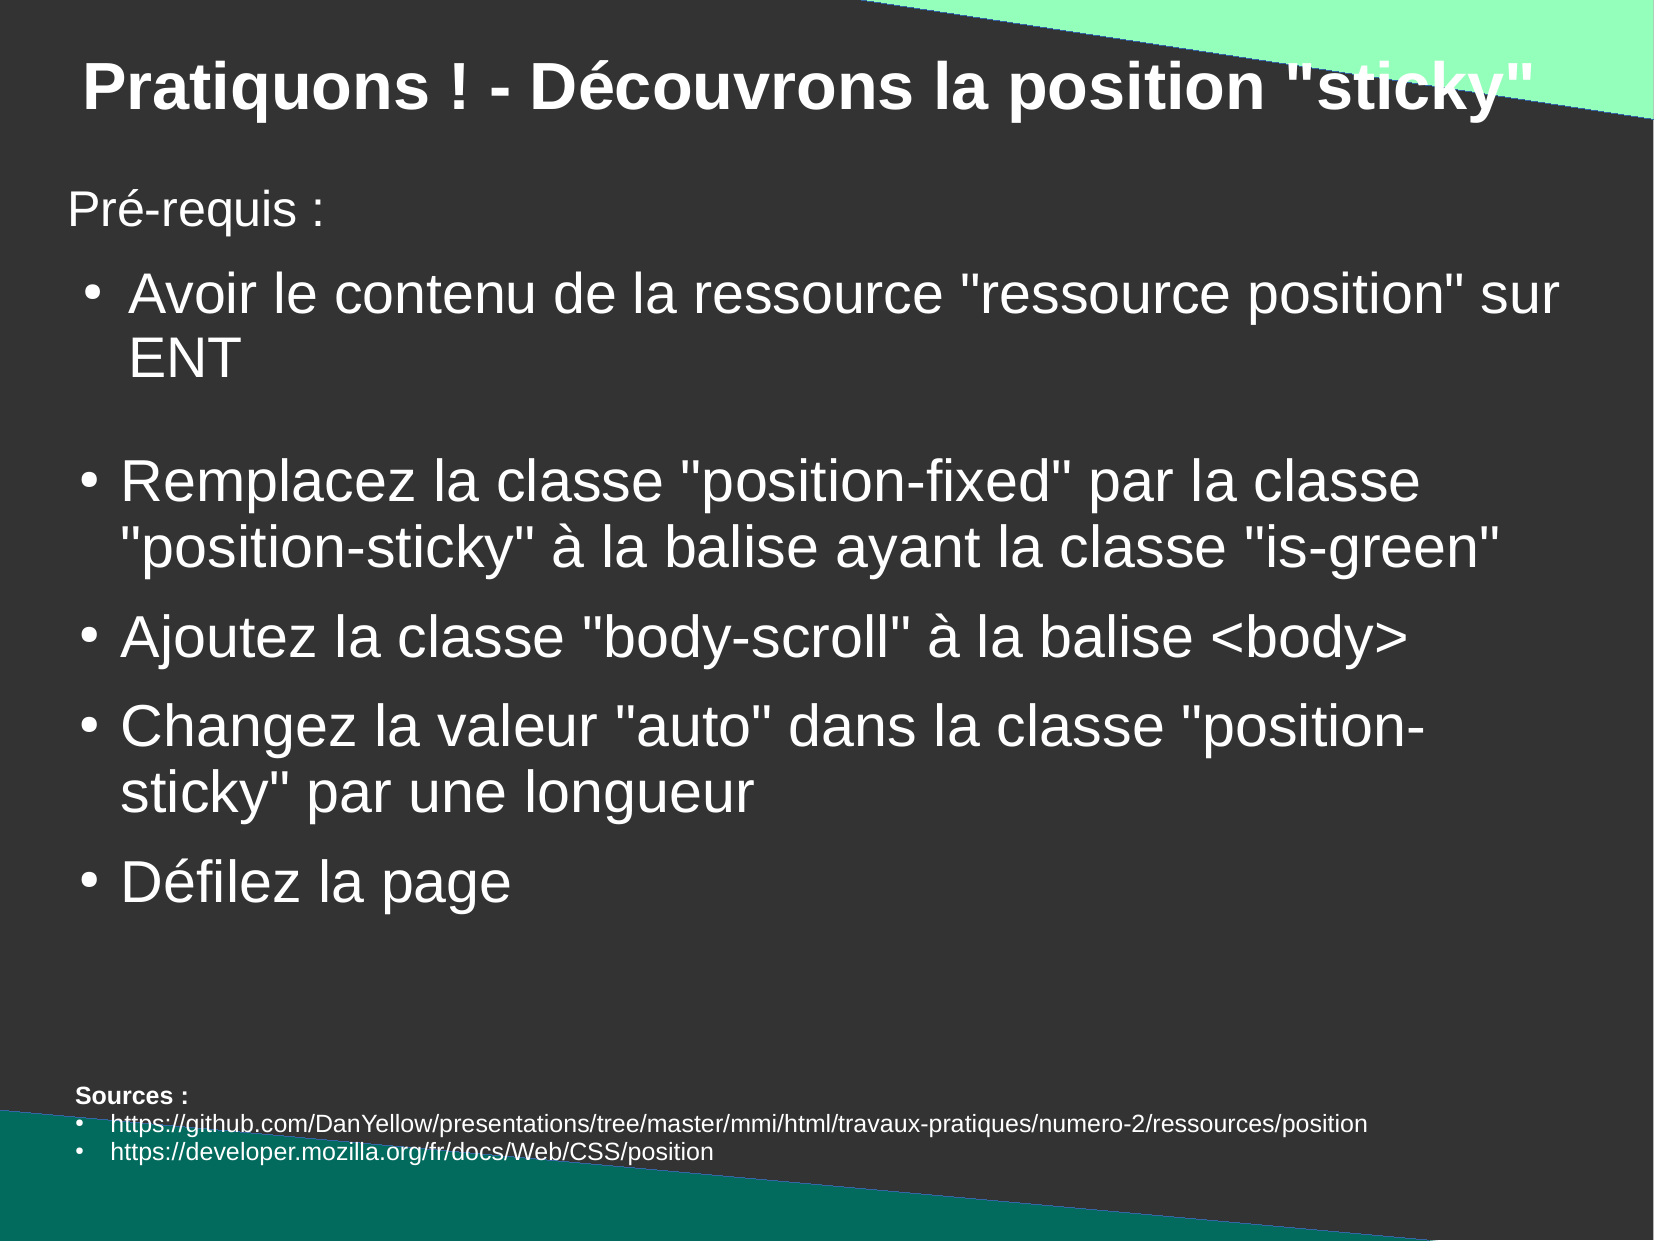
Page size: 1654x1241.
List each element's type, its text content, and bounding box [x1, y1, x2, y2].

list Remplacez la classe "position-fixed" par la classe "position-sticky" à la balise ayant la classe "is-green" Ajoutez la classe "body-scroll" à la balise <body> Changez la valeur "auto" dans la classe "position-sticky" par une longueur Défilez la page [64, 447, 1589, 922]
text_box Sources : https://github.com/DanYellow/presentations/tree/master/mmi/html/travaux-pratiques/numero-2/ressources/position https://developer.mozilla.org/fr/docs/Web/CSS/position [60, 1074, 1546, 1217]
text_box [861, 0, 1654, 120]
title Pratiquons ! - Découvrons la position "sticky" [82, 49, 1630, 199]
list Pré-requis : Avoir le contenu de la ressource "ressource position" sur ENT [67, 180, 1607, 390]
